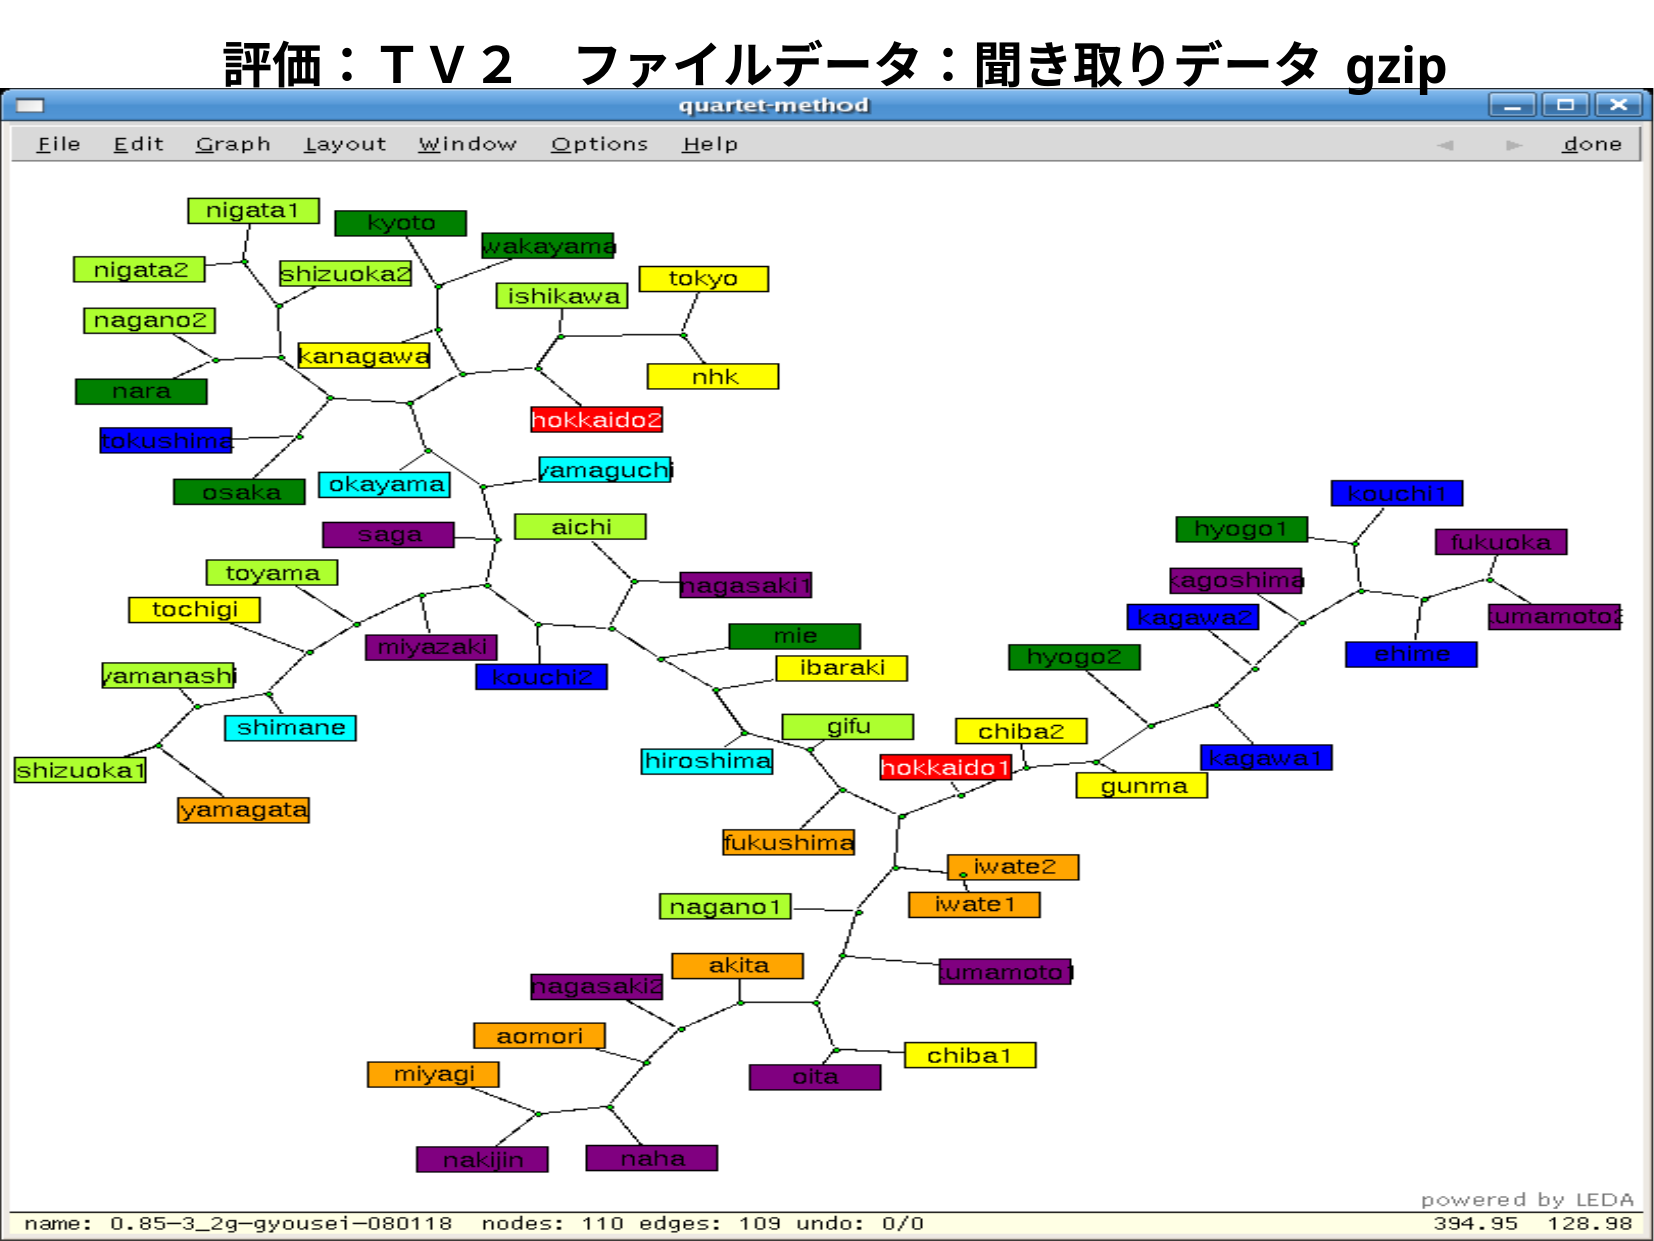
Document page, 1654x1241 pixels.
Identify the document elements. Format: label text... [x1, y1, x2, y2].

picture [0, 88, 1654, 1241]
text_box 評価：ＴＶ２ ファイルデータ：聞き取りデータ gzip [304, 17, 1367, 87]
